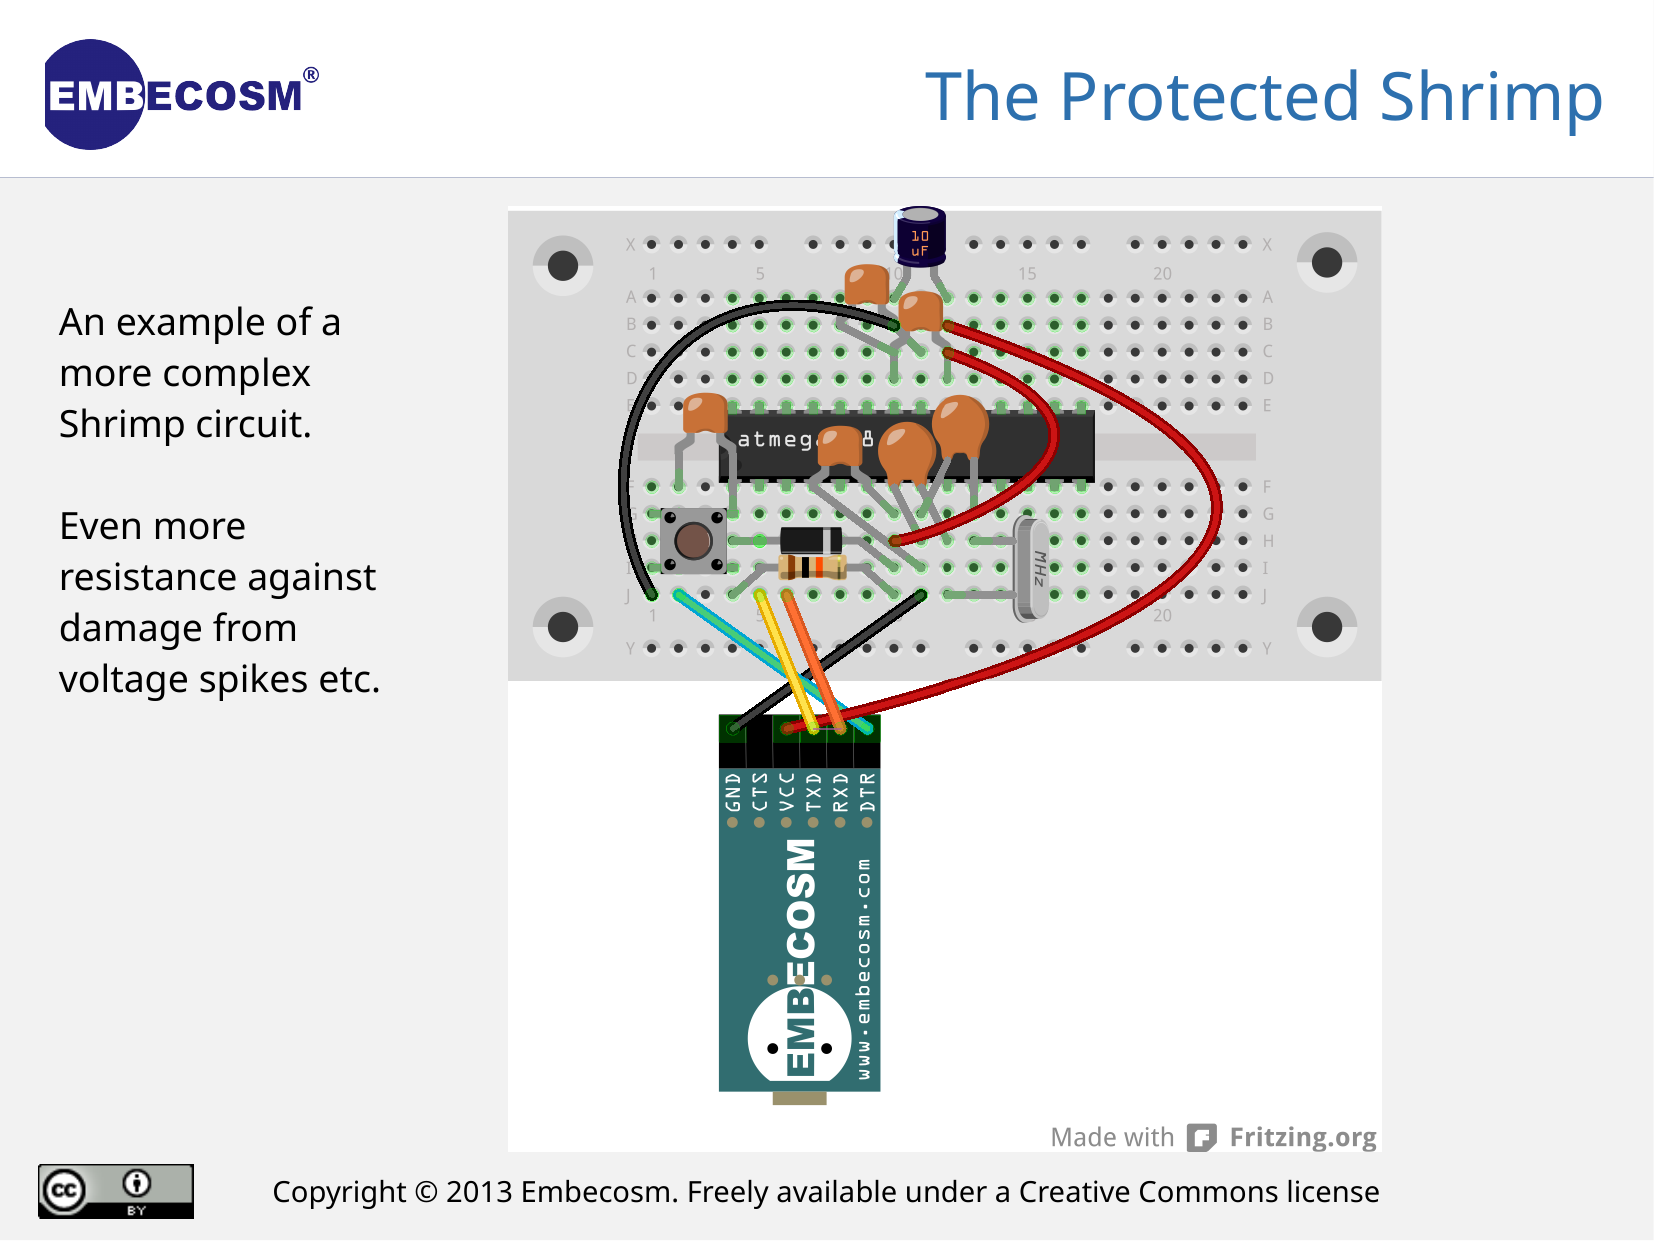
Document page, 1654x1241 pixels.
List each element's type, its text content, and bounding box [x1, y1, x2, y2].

text_box An example of a more complex Shrimp circuit. Even more resistance against damage from voltage spikes etc. [59, 295, 414, 636]
title The Protected Shrimp [330, 23, 1607, 166]
picture [508, 206, 1382, 1152]
picture [38, 1164, 194, 1219]
picture [45, 39, 319, 150]
